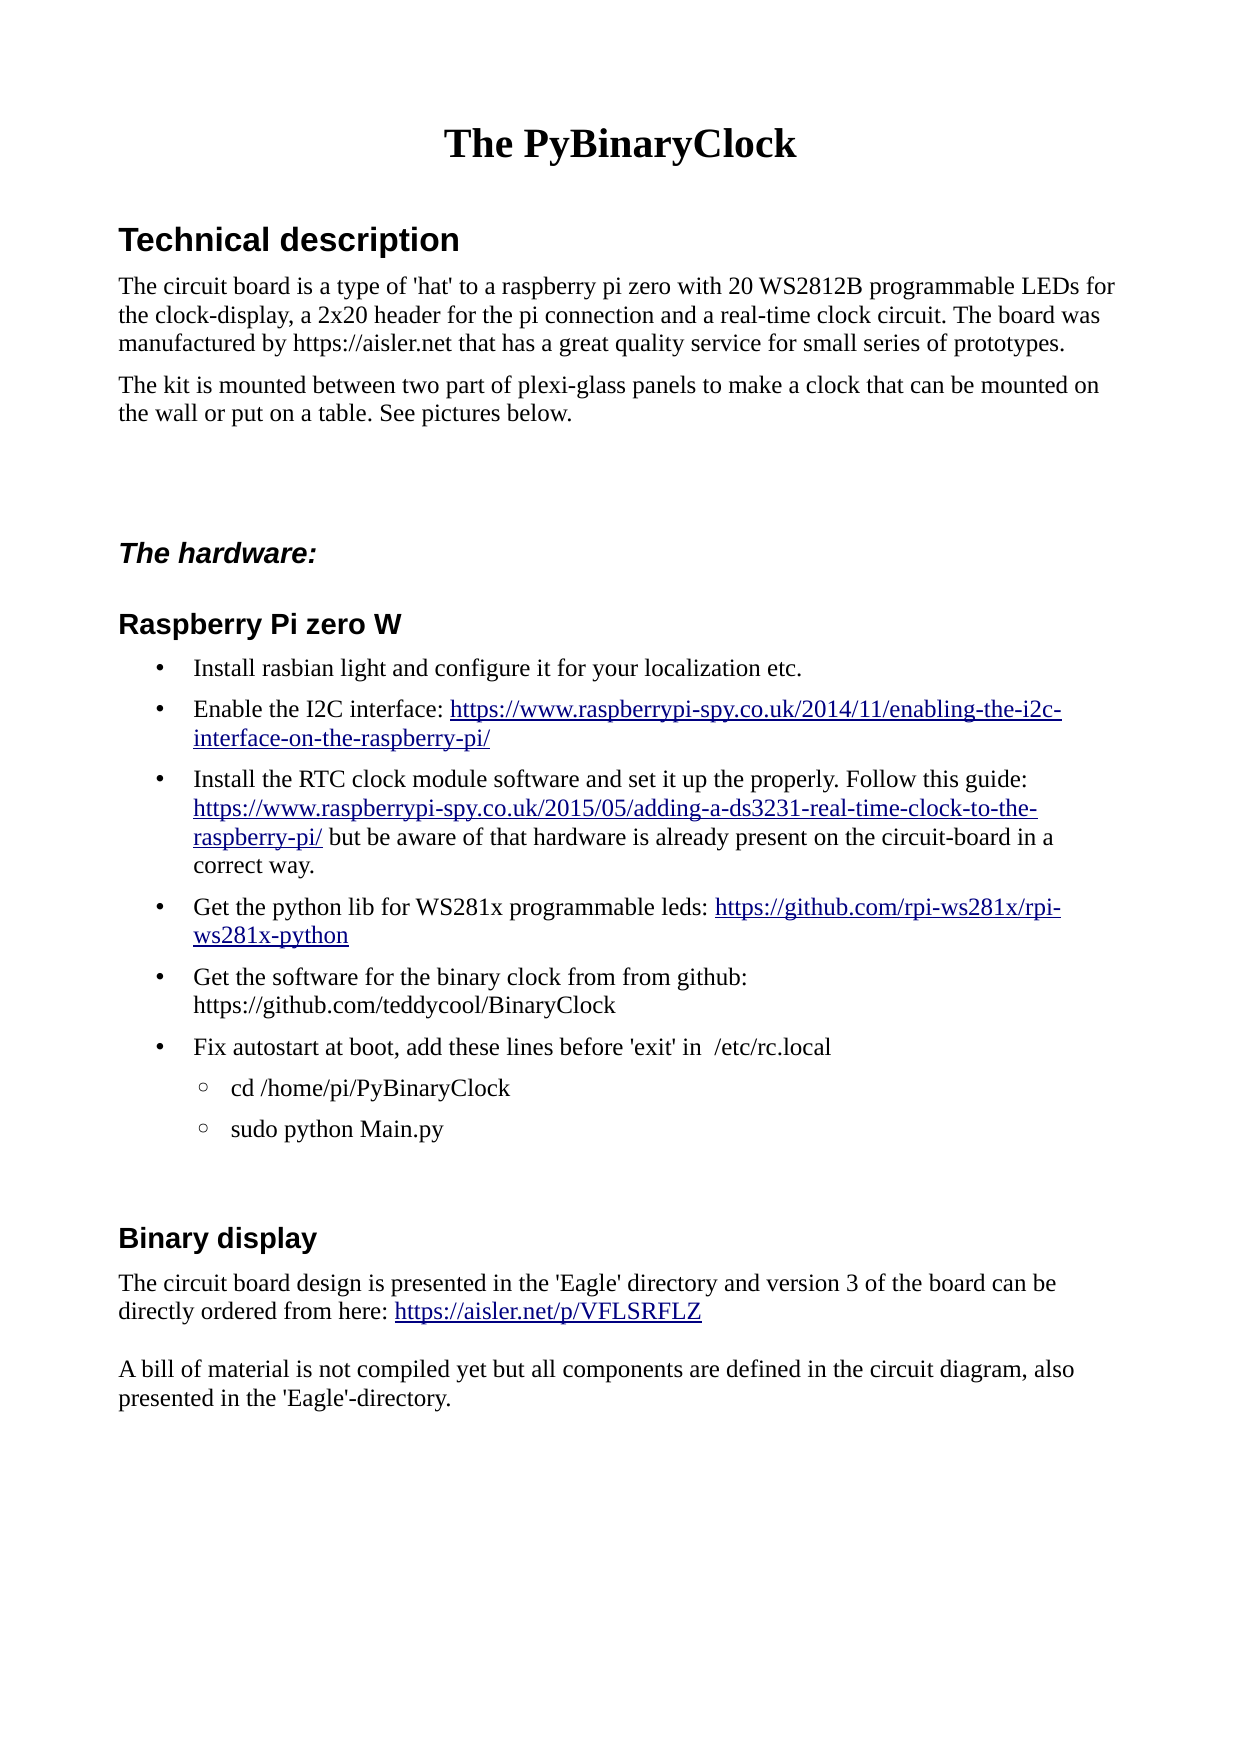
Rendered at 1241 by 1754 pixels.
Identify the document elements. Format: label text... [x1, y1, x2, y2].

list Fix autostart at boot, add these lines before 'exit' in /etc/rc.local [156, 1032, 1122, 1060]
list Get the software for the binary clock from from github: https://github.com/teddycool/BinaryClock [156, 962, 1122, 1019]
list sudo python Main.py [193, 1114, 1122, 1143]
list cd /home/pi/PyBinaryClock [193, 1073, 1122, 1102]
subtitle Binary display [118, 1222, 1122, 1255]
text The PyBinaryClock [118, 118, 1122, 166]
text The circuit board is a type of 'hat' to a raspberry pi zero with 20 WS2812B programmable LEDs for the clock-display, a 2x20 header for the pi connection and a real-time clock circuit. The board was manufactured by https://aisler.net that has a great quality service for small series of prototypes. [118, 271, 1122, 357]
text A bill of material is not compiled yet but all components are defined in the circuit diagram, also presented in the 'Eagle'-directory. [118, 1354, 1122, 1411]
list Enable the I2C interface: https://www.raspberrypi-spy.co.uk/2014/11/enabling-the-i2c-interface-on-the-raspberry-pi/ [156, 694, 1122, 752]
list Install rasbian light and configure it for your localization etc. [156, 653, 1122, 682]
subtitle The hardware: [118, 536, 1122, 569]
text The circuit board design is presented in the 'Eagle' directory and version 3 of the board can be directly ordered from here: https://aisler.net/p/VFLSRFLZ [118, 1268, 1122, 1325]
list Get the python lib for WS281x programmable leds: https://github.com/rpi-ws281x/rpi-ws281x-python [156, 892, 1122, 949]
text The kit is mounted between two part of plexi-glass panels to make a clock that can be mounted on the wall or put on a table. See pictures below. [118, 370, 1122, 427]
subtitle Technical description [118, 220, 1122, 258]
subtitle Raspberry Pi zero W [118, 607, 1122, 640]
list Install the RTC clock module software and set it up the properly. Follow this guide: https://www.raspberrypi-spy.co.uk/2015/05/adding-a-ds3231-real-time-clock-to-the-raspberry-pi/ but be aware of that hardware is already present on the circuit-board in a correct way. [156, 764, 1122, 879]
